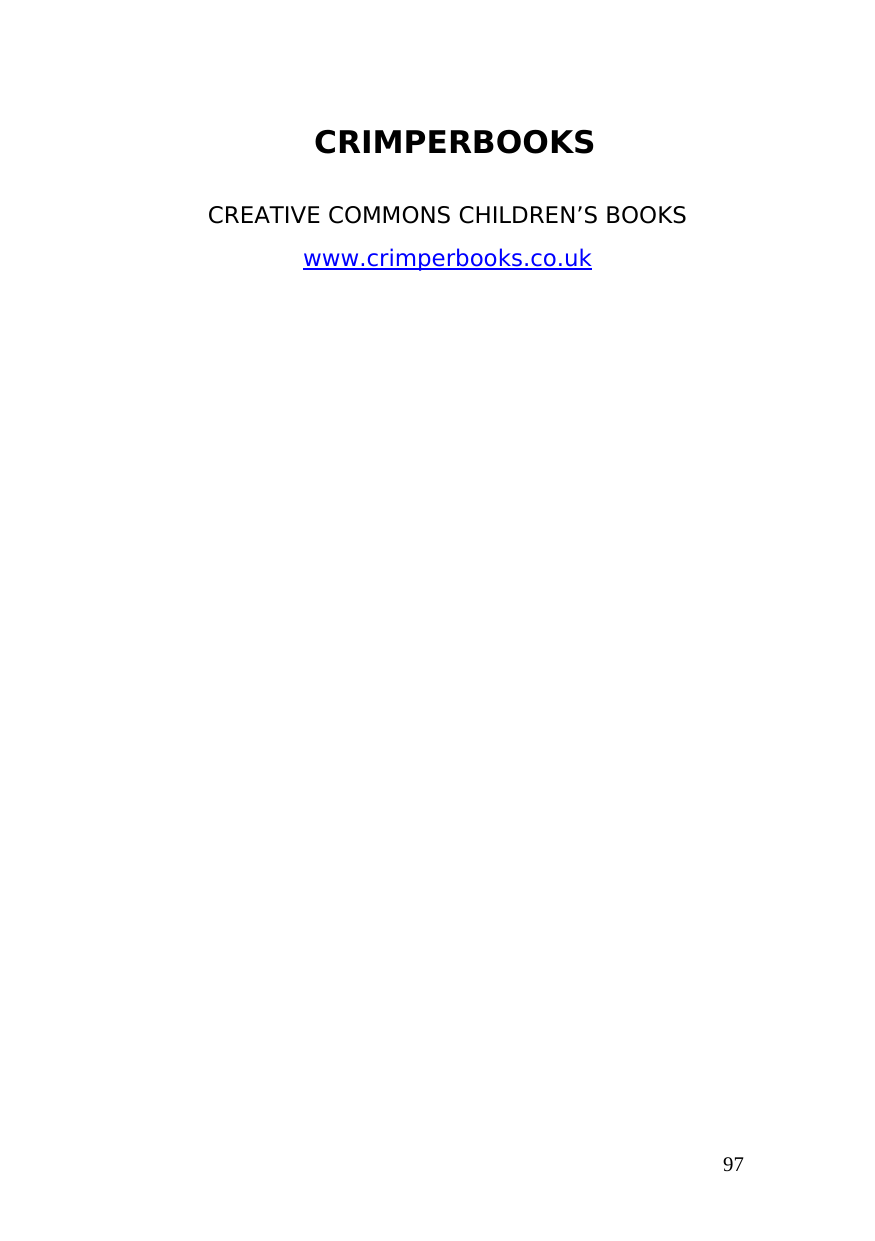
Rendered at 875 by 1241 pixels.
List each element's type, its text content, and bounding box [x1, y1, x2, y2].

text www.crimperbooks.co.uk [151, 246, 743, 272]
text CREATIVE COMMONS CHILDREN’S BOOKS [151, 202, 743, 229]
subtitle CRIMPERBOOKS [169, 125, 741, 161]
